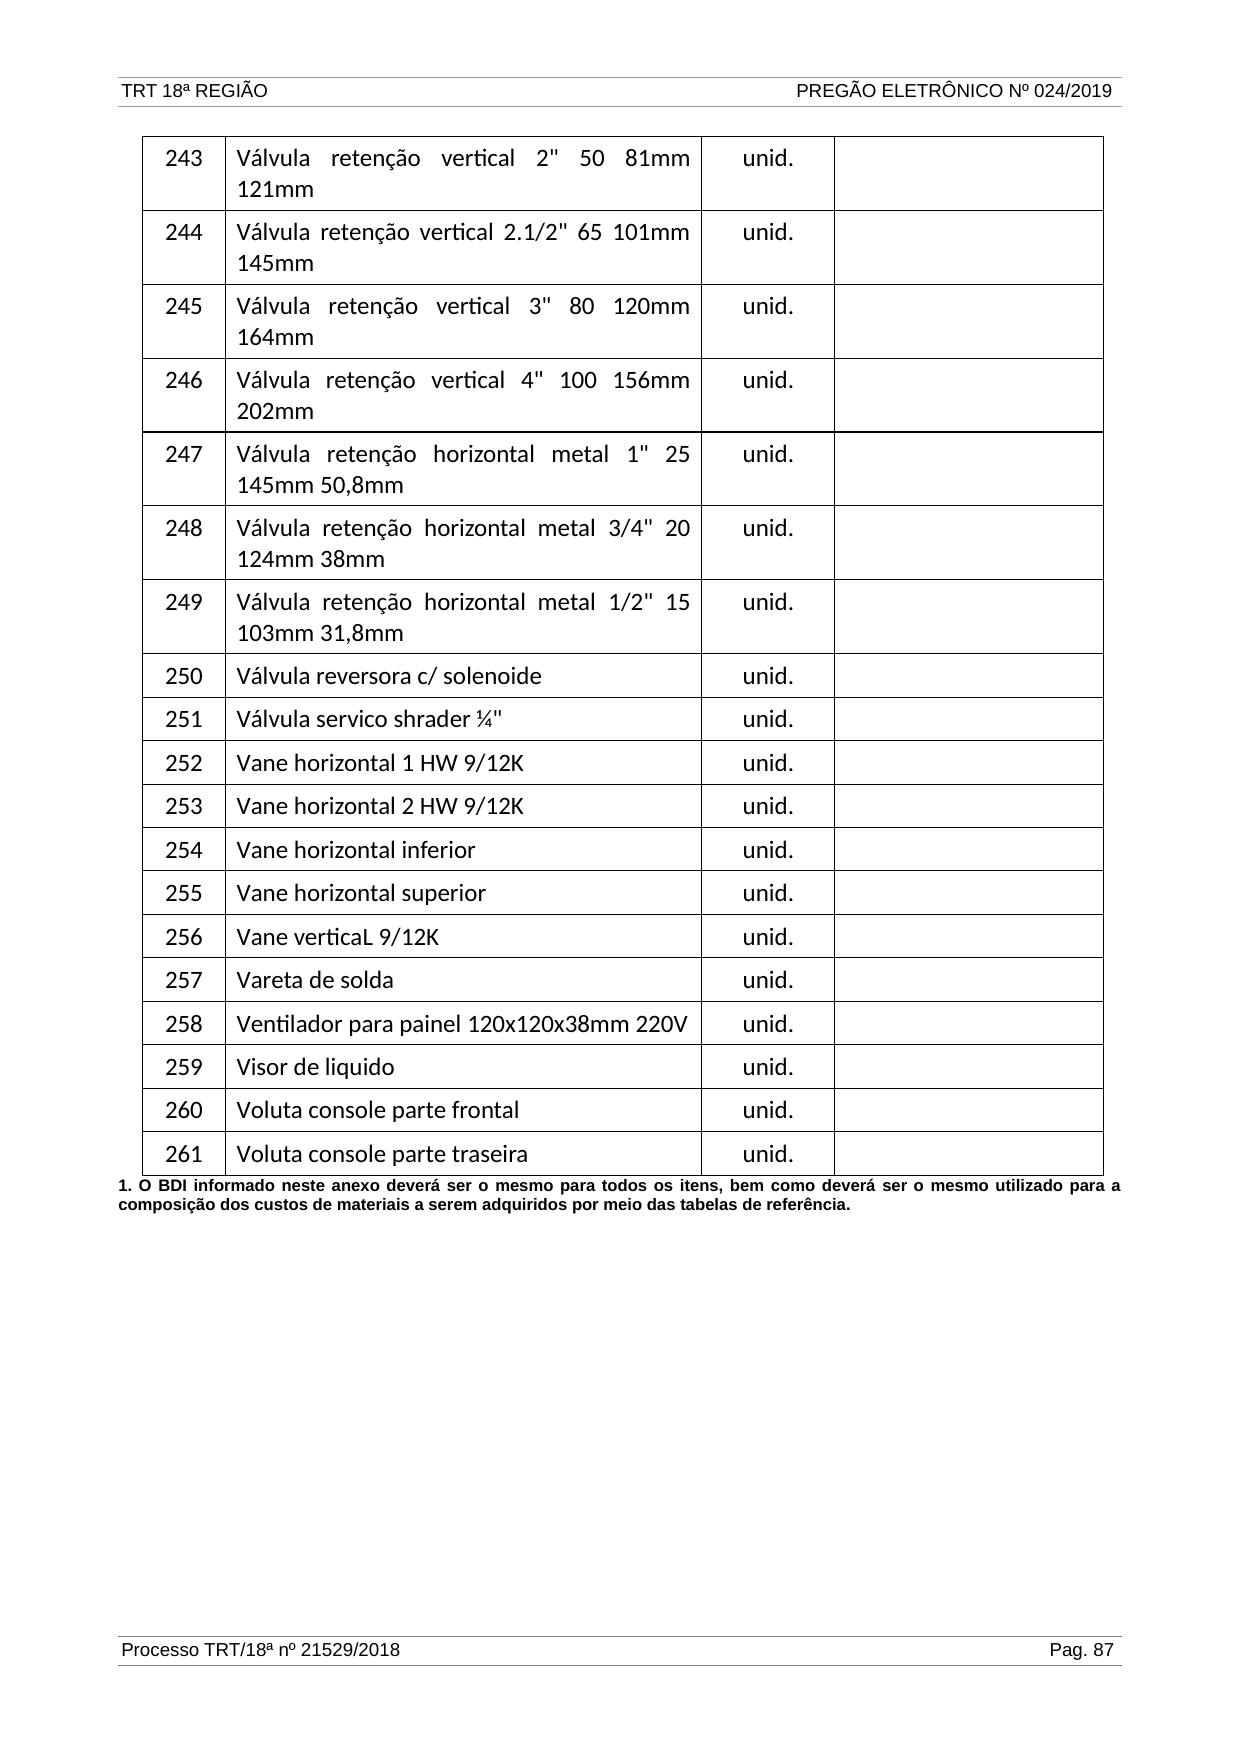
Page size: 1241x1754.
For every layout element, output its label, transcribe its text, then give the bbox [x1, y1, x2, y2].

table_cell UNID. [702, 433, 834, 505]
table_cell [835, 433, 1103, 505]
table_cell UNID. [702, 211, 834, 283]
table_cell [835, 1132, 1103, 1174]
table_cell UNID. [702, 871, 834, 914]
table_cell UNID. [702, 580, 834, 653]
table_cell [835, 1002, 1103, 1044]
table_cell VISOR DE LIQUIDO [226, 1045, 701, 1088]
table_cell [835, 654, 1103, 697]
table_cell UNID. [702, 915, 834, 957]
table_cell [835, 785, 1103, 827]
table_cell VANE HORIZONTAL 2 HW 9/12K [226, 785, 701, 827]
table_cell VÁLVULA RETENÇÃO HORIZONTAL METAL 3/4" 20 124mm 38mm [226, 506, 701, 579]
table_cell VOLUTA CONSOLE PARTE FRONTAL [226, 1089, 701, 1131]
table_cell UNID. [702, 1002, 834, 1044]
table_cell 244 [143, 211, 225, 283]
table_cell VÁLVULA RETENÇÃO HORIZONTAL METAL 1" 25 145mm 50,8mm [226, 433, 701, 505]
table_cell VOLUTA CONSOLE PARTE TRASEIRA [226, 1132, 701, 1174]
table_cell 258 [143, 1002, 225, 1044]
table_cell [835, 741, 1103, 783]
table_cell UNID. [702, 359, 834, 431]
table_cell UNID. [702, 698, 834, 740]
table_cell UNID. [702, 137, 834, 209]
table_cell UNID. [702, 654, 834, 697]
table_cell 261 [143, 1132, 225, 1174]
table_cell [835, 285, 1103, 357]
table_cell VÁLVULA RETENÇÃO HORIZONTAL METAL 1/2" 15 103mm 31,8mm [226, 580, 701, 653]
table_cell VÁLVULA RETENÇÃO VERTICAL 2" 50 81mm 121mm [226, 137, 701, 209]
table_cell VÁLVULA SERVICO SHRADER ¼" [226, 698, 701, 740]
table_cell VANE HORIZONTAL INFERIOR [226, 828, 701, 870]
table_cell 257 [143, 958, 225, 1001]
table_cell 245 [143, 285, 225, 357]
table_cell 249 [143, 580, 225, 653]
table_cell VANE HORIZONTAL SUPERIOR [226, 871, 701, 914]
table_cell VÁLVULA RETENÇÃO VERTICAL 4" 100 156mm 202mm [226, 359, 701, 431]
table_cell [835, 1089, 1103, 1131]
table_cell UNID. [702, 741, 834, 783]
table_cell VÁLVULA RETENÇÃO VERTICAL 2.1/2" 65 101mm 145mm [226, 211, 701, 283]
table_cell 243 [143, 137, 225, 209]
table_cell 250 [143, 654, 225, 697]
table_cell UNID. [702, 1045, 834, 1088]
table_cell [835, 958, 1103, 1001]
table_cell UNID. [702, 1132, 834, 1174]
table_cell 253 [143, 785, 225, 827]
table_cell 252 [143, 741, 225, 783]
table_cell 256 [143, 915, 225, 957]
table_cell [835, 871, 1103, 914]
table_cell [835, 211, 1103, 283]
table_cell 247 [143, 433, 225, 505]
table_cell UNID. [702, 958, 834, 1001]
table_cell 254 [143, 828, 225, 870]
table_cell VARETA DE SOLDA [226, 958, 701, 1001]
table_cell [835, 828, 1103, 870]
table_cell UNID. [702, 828, 834, 870]
table_cell UNID. [702, 1089, 834, 1131]
table_cell [835, 137, 1103, 209]
table_cell [835, 915, 1103, 957]
table_cell VÁLVULA RETENÇÃO VERTICAL 3" 80 120mm 164mm [226, 285, 701, 357]
table_cell VÁLVULA REVERSORA C/ SOLENOIDE [226, 654, 701, 697]
table_cell 255 [143, 871, 225, 914]
table_cell VANE VERTICAL 9/12K [226, 915, 701, 957]
table_cell UNID. [702, 785, 834, 827]
table_cell VENTILADOR PARA PAINEL 120x120x38mm 220V [226, 1002, 701, 1044]
table_cell [835, 1045, 1103, 1088]
table_cell UNID. [702, 506, 834, 579]
table_cell 260 [143, 1089, 225, 1131]
text 1. O BDI informado neste anexo deverá ser o mesmo para todos os itens, bem como deverá ser o mesmo utilizado para a composição dos custos de materiais a serem adquiridos por meio das tabelas de referência. [118, 1176, 1122, 1214]
table_cell [835, 506, 1103, 579]
table_cell VANE HORIZONTAL 1 HW 9/12K [226, 741, 701, 783]
table_cell [835, 580, 1103, 653]
table_cell [835, 359, 1103, 431]
table_cell 246 [143, 359, 225, 431]
table_cell 248 [143, 506, 225, 579]
table_cell UNID. [702, 285, 834, 357]
table_cell 251 [143, 698, 225, 740]
table_cell [835, 698, 1103, 740]
table_cell 259 [143, 1045, 225, 1088]
